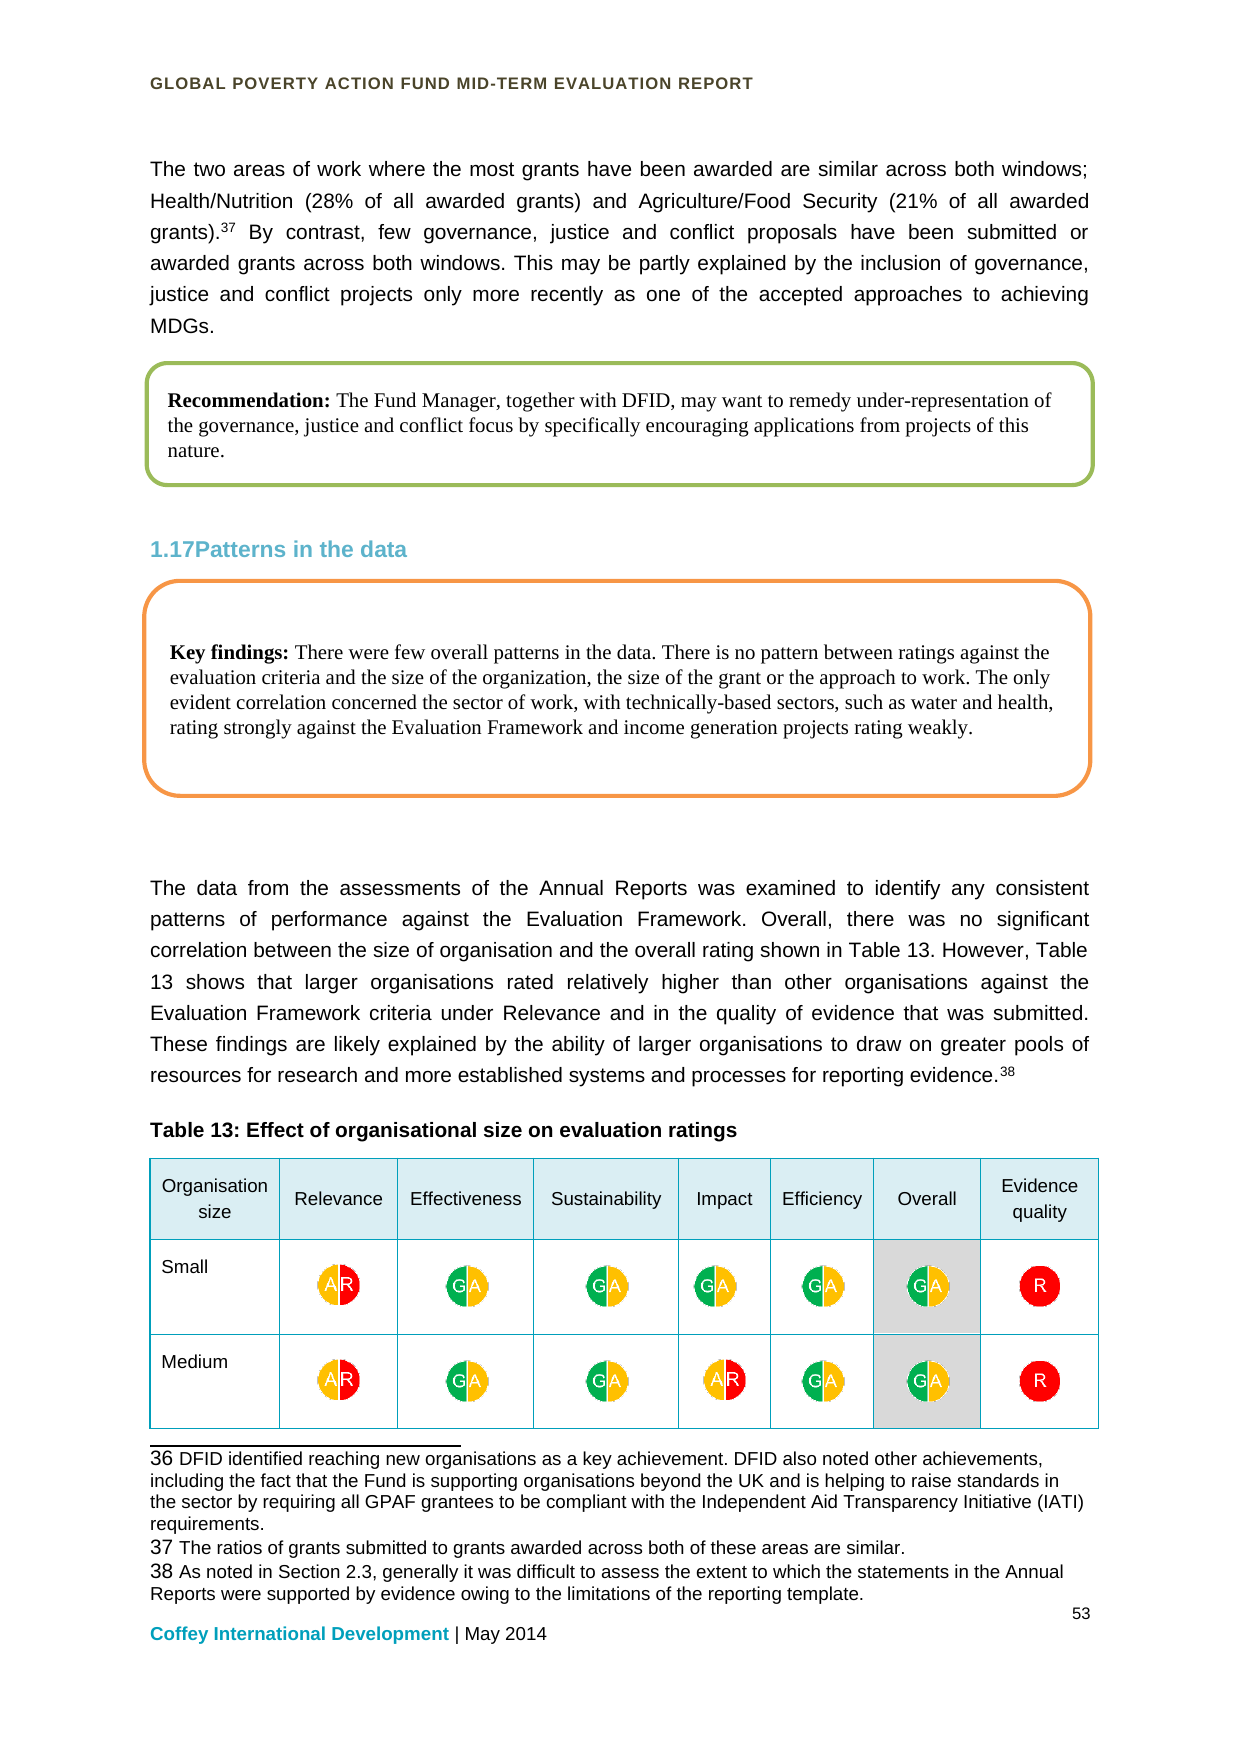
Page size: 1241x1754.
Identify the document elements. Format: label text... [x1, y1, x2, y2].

text The data from the assessments of the Annual Reports was examined to identify any consistent patterns of performance against the Evaluation Framework. Overall, there was no significant correlation between the size of organisation and the overall rating shown in Table 13. However, Table 13 shows that larger organisations rated relatively higher than other organisations against the Evaluation Framework criteria under Relevance and in the quality of evidence that was submitted. These findings are likely explained by the ability of larger organisations to draw on greater pools of resources for research and more established systems and processes for reporting evidence. [150, 868, 1090, 1087]
table_header Effectiveness [398, 1159, 533, 1239]
text Table 13: Effect of organisational size on evaluation ratings [150, 1115, 1090, 1141]
table_cell [534, 1240, 678, 1333]
table_header Relevance [280, 1159, 397, 1239]
table_header Overall [874, 1159, 980, 1239]
table_header Efficiency [771, 1159, 873, 1239]
table_cell [679, 1240, 770, 1333]
table_cell [874, 1240, 980, 1333]
table_cell Small [151, 1240, 279, 1333]
table_cell Medium [151, 1335, 279, 1428]
table_cell [981, 1240, 1098, 1333]
table_cell [280, 1240, 397, 1333]
text The ratios of grants submitted to grants awarded across both of these areas are similar. [150, 1534, 1090, 1558]
table_header Impact [679, 1159, 770, 1239]
table_cell [874, 1335, 980, 1428]
text DFID identified reaching new organisations as a key achievement. DFID also noted other achievements, including the fact that the Fund is supporting organisations beyond the UK and is helping to raise standards in the sector by requiring all GPAF grantees to be compliant with the Independent Aid Transparency Initiative (IATI) requirements. [150, 1446, 1090, 1534]
table_cell [280, 1335, 397, 1428]
table_header Organisation size [151, 1159, 279, 1239]
text As noted in Section 2.3, generally it was difficult to assess the extent to which the statements in the Annual Reports were supported by evidence owing to the limitations of the reporting template. [150, 1558, 1090, 1604]
table_cell [534, 1335, 678, 1428]
table_header Evidence quality [981, 1159, 1098, 1239]
subtitle Patterns in the data [150, 532, 1090, 563]
table_header Sustainability [534, 1159, 678, 1239]
table_cell [771, 1240, 873, 1333]
table_cell [679, 1335, 770, 1428]
text The two areas of work where the most grants have been awarded are similar across both windows; Health/Nutrition (28% of all awarded grants) and Agriculture/Food Security (21% of all awarded grants). By contrast, few governance, justice and conflict proposals have been submitted or awarded grants across both windows. This may be partly explained by the inclusion of governance, justice and conflict projects only more recently as one of the accepted approaches to achieving MDGs. [150, 150, 1090, 337]
table_cell [398, 1335, 533, 1428]
table_cell [398, 1240, 533, 1333]
table_cell [981, 1335, 1098, 1428]
table_cell [771, 1335, 873, 1428]
